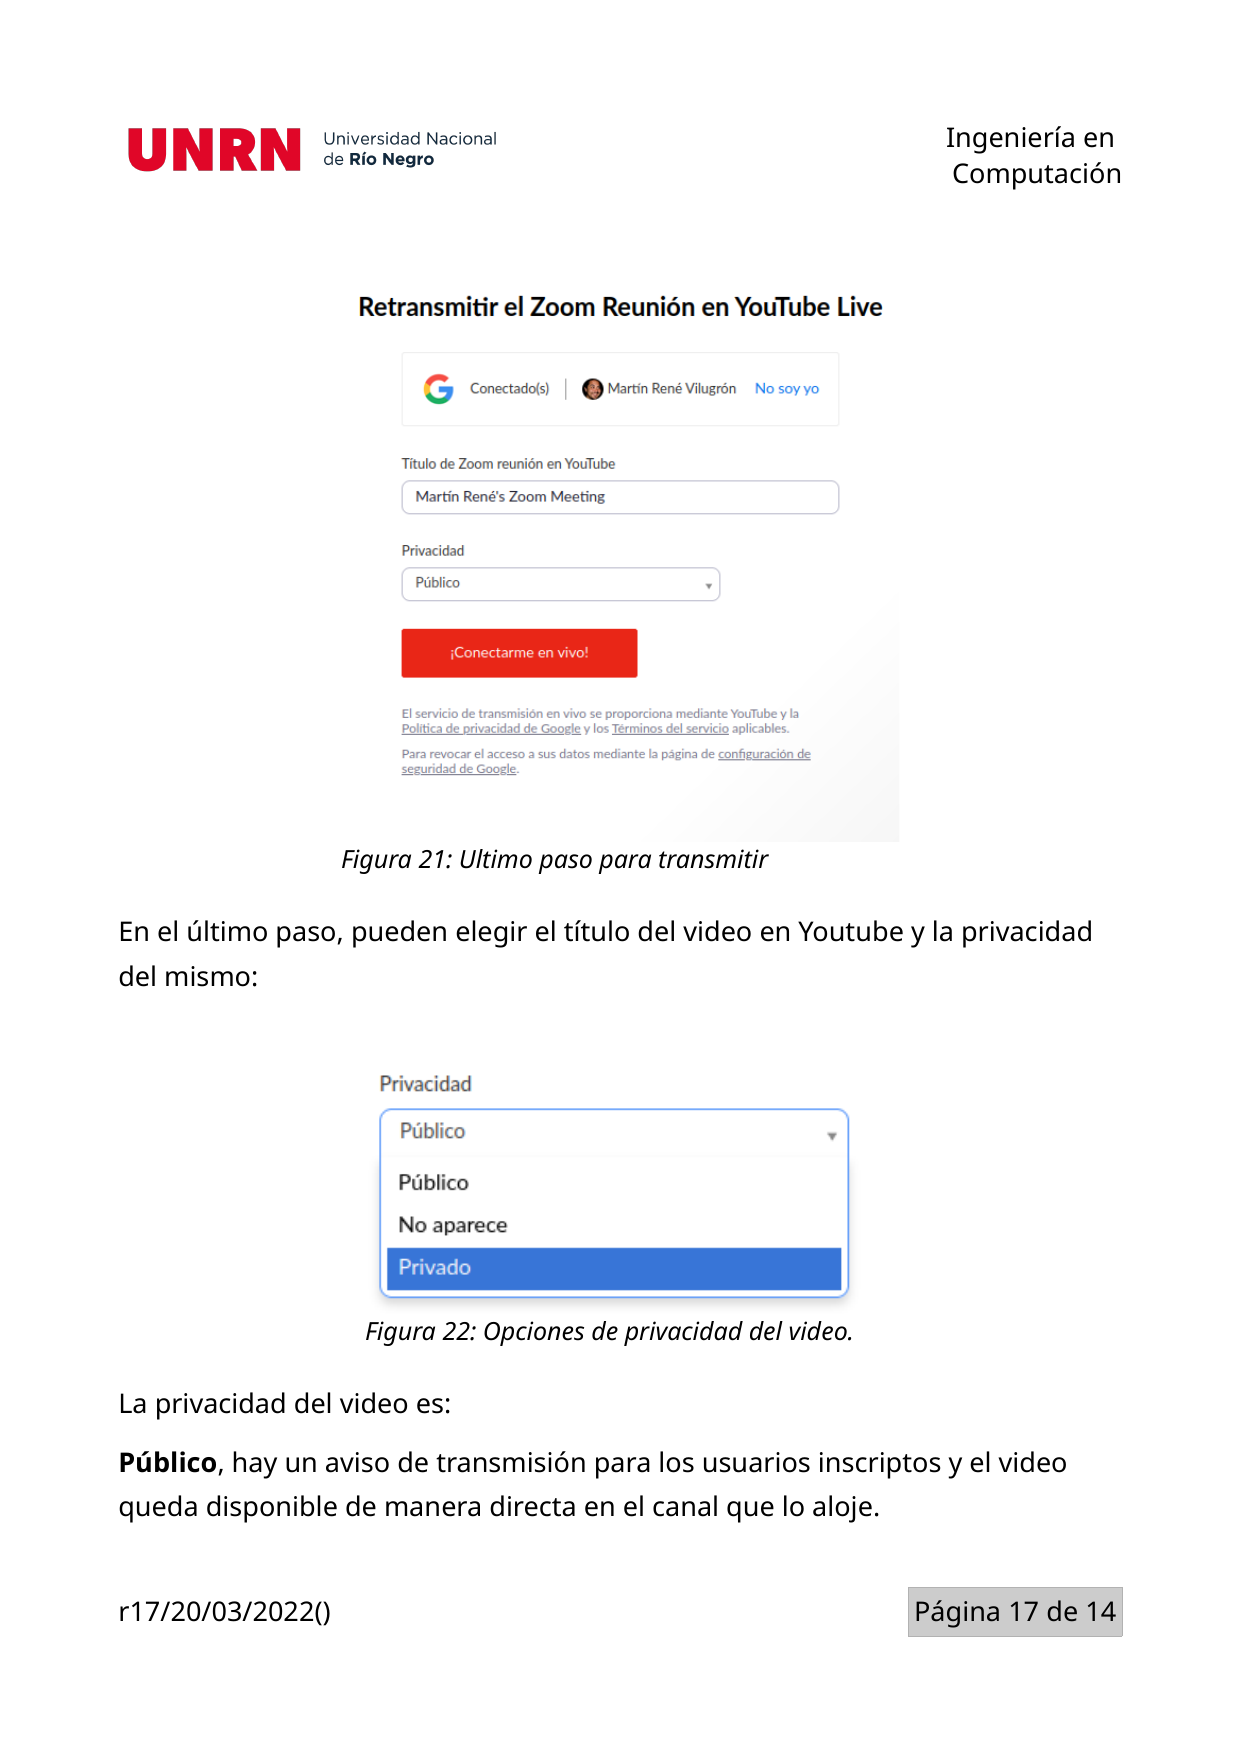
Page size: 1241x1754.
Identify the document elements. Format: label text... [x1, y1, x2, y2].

text Figura 21: Ultimo paso para transmitir [341, 842, 899, 876]
picture [340, 263, 900, 842]
text La privacidad del video es: [118, 1016, 1122, 1422]
text Público, hay un aviso de transmisión para los usuarios inscriptos y el video queda disponible de manera directa en el canal que lo aloje. [118, 1443, 1122, 1524]
text Figura 22: Opciones de privacidad del video. [365, 1314, 876, 1348]
picture [364, 1057, 876, 1314]
picture [118, 118, 505, 180]
text En el último paso, pueden elegir el título del video en Youtube y la privacidad del mismo: [118, 221, 1122, 994]
